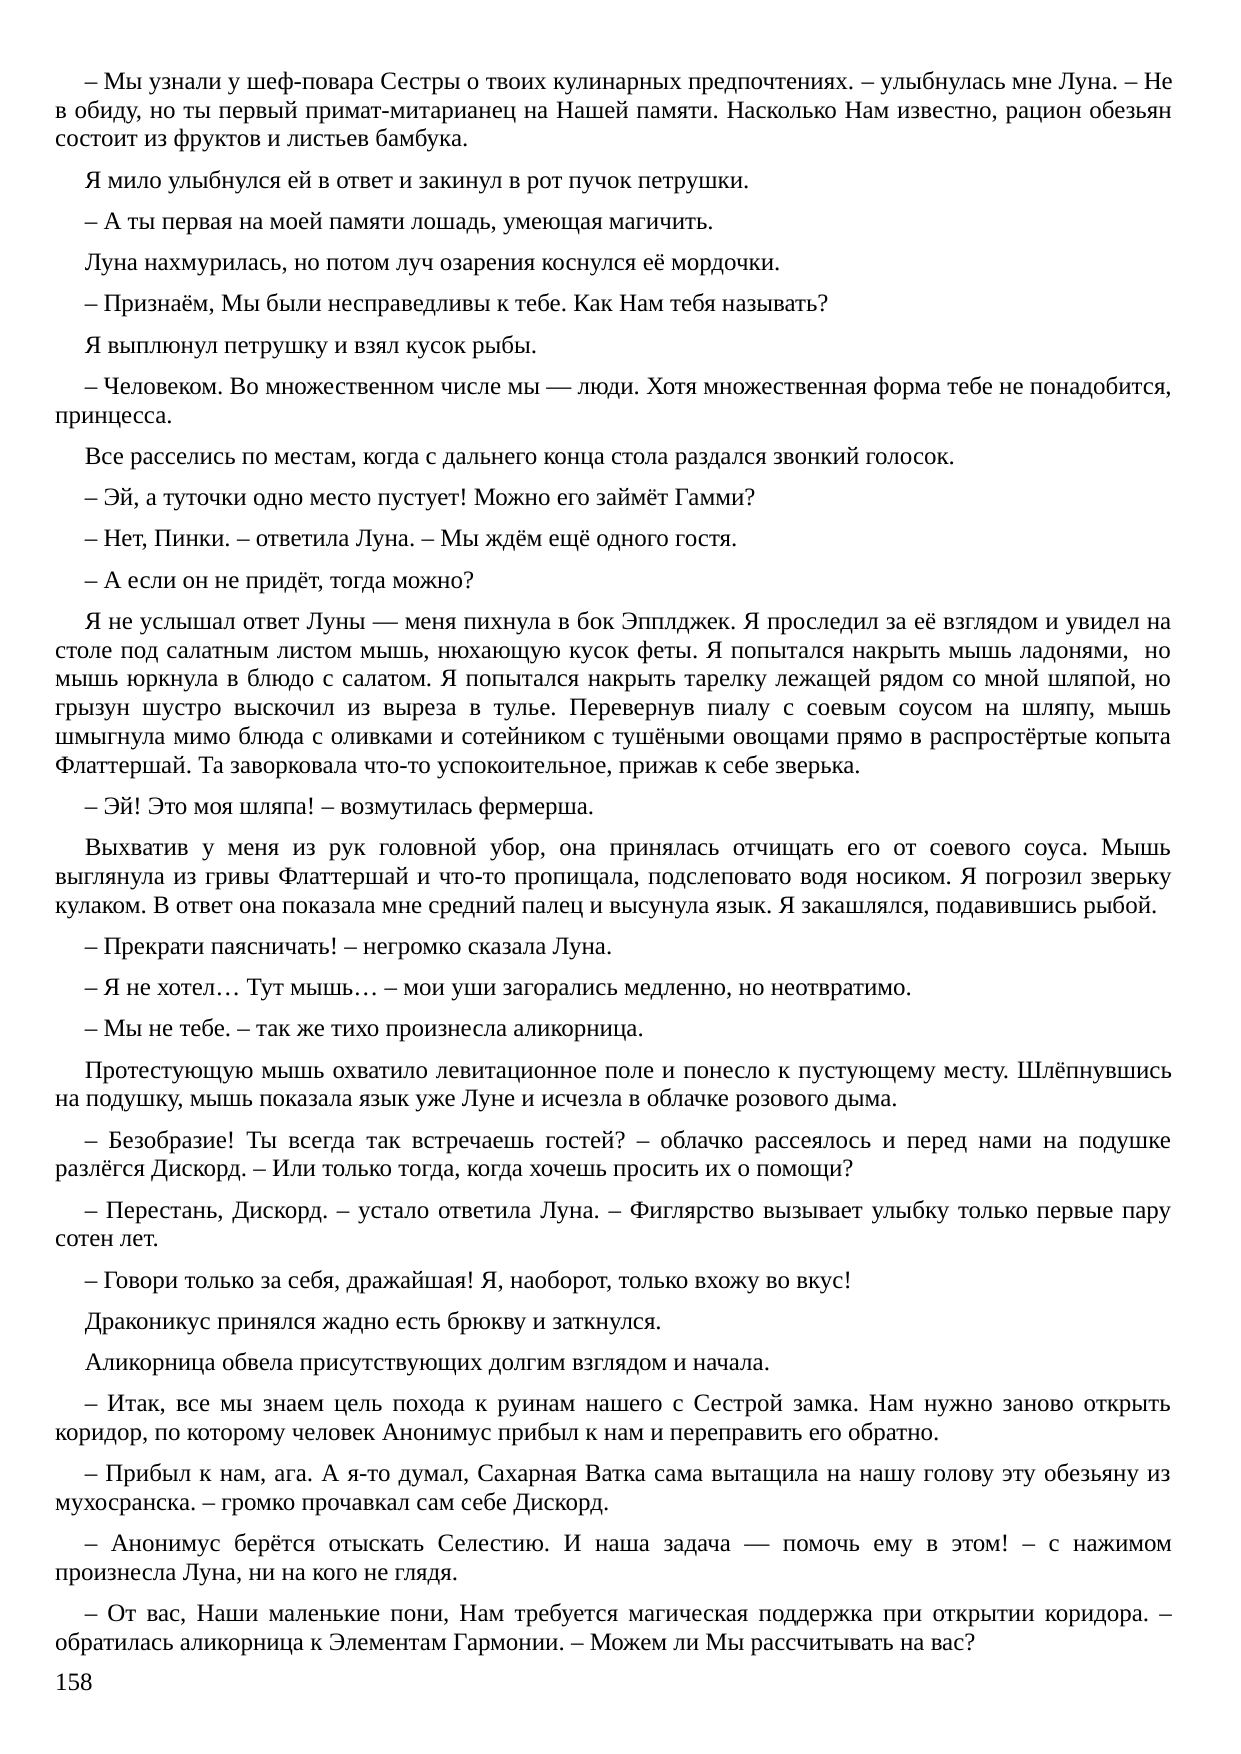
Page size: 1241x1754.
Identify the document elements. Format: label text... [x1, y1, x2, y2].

text – Эй, а туточки одно место пустует! Можно его займёт Гамми? [55, 482, 1173, 511]
text Все расселись по местам, когда с дальнего конца стола раздался звонкий голосок. [55, 441, 1173, 470]
text Аликорница обвела присутствующих долгим взглядом и начала. [55, 1347, 1173, 1376]
text – Признаём, Мы были несправедливы к тебе. Как Нам тебя называть? [55, 288, 1173, 317]
text – Прекрати паясничать! – негромко сказала Луна. [55, 931, 1173, 960]
text – А если он не придёт, тогда можно? [55, 565, 1173, 593]
text Выхватив у меня из рук головной убор, она принялась отчищать его от соевого соуса. Мышь выглянула из гривы Флаттершай и что-то пропищала, подслеповато водя носиком. Я погрозил зверьку кулаком. В ответ она показала мне средний палец и высунула язык. Я закашлялся, подавившись рыбой. [55, 832, 1173, 918]
text – От вас, Наши маленькие пони, Нам требуется магическая поддержка при открытии коридора. – обратилась аликорница к Элементам Гармонии. – Можем ли Мы рассчитывать на вас? [55, 1598, 1173, 1656]
text Драконикус принялся жадно есть брюкву и заткнулся. [55, 1306, 1173, 1335]
text – Говори только за себя, дражайшая! Я, наоборот, только вхожу во вкус! [55, 1265, 1173, 1293]
text – Мы узнали у шеф-повара Сестры о твоих кулинарных предпочтениях. – улыбнулась мне Луна. – Не в обиду, но ты первый примат-митарианец на Нашей памяти. Насколько Нам известно, рацион обезьян состоит из фруктов и листьев бамбука. [55, 66, 1173, 152]
text – Человеком. Во множественном числе мы — люди. Хотя множественная форма тебе не понадобится, принцесса. [55, 371, 1173, 428]
text – А ты первая на моей памяти лошадь, умеющая магичить. [55, 206, 1173, 235]
text – Нет, Пинки. – ответила Луна. – Мы ждём ещё одного гостя. [55, 523, 1173, 552]
text – Я не хотел… Тут мышь… – мои уши загорались медленно, но неотвратимо. [55, 972, 1173, 1001]
text – Итак, все мы знаем цель похода к руинам нашего с Сестрой замка. Нам нужно заново открыть коридор, по которому человек Анонимус прибыл к нам и переправить его обратно. [55, 1388, 1173, 1446]
text – Безобразие! Ты всегда так встречаешь гостей? – облачко рассеялось и перед нами на подушке разлёгся Дискорд. – Или только тогда, когда хочешь просить их о помощи? [55, 1125, 1173, 1182]
text Луна нахмурилась, но потом луч озарения коснулся её мордочки. [55, 247, 1173, 276]
text Я мило улыбнулся ей в ответ и закинул в рот пучок петрушки. [55, 165, 1173, 193]
text – Прибыл к нам, ага. А я-то думал, Сахарная Ватка сама вытащила на нашу голову эту обезьяну из мухосранска. – громко прочавкал сам себе Дискорд. [55, 1458, 1173, 1516]
text Я выплюнул петрушку и взял кусок рыбы. [55, 330, 1173, 358]
text Протестующую мышь охватило левитационное поле и понесло к пустующему месту. Шлёпнувшись на подушку, мышь показала язык уже Луне и исчезла в облачке розового дыма. [55, 1055, 1173, 1112]
text – Мы не тебе. – так же тихо произнесла аликорница. [55, 1013, 1173, 1042]
text Я не услышал ответ Луны — меня пихнула в бок Эпплджек. Я проследил за её взглядом и увидел на столе под салатным листом мышь, нюхающую кусок феты. Я попытался накрыть мышь ладонями, но мышь юркнула в блюдо с салатом. Я попытался накрыть тарелку лежащей рядом со мной шляпой, но грызун шустро выскочил из выреза в тулье. Перевернув пиалу с соевым соусом на шляпу, мышь шмыгнула мимо блюда с оливками и сотейником с тушёными овощами прямо в распростёртые копыта Флаттершай. Та заворковала что-то успокоительное, прижав к себе зверька. [55, 606, 1173, 778]
text – Анонимус берётся отыскать Селестию. И наша задача — помочь ему в этом! – с нажимом произнесла Луна, ни на кого не глядя. [55, 1528, 1173, 1586]
text – Эй! Это моя шляпа! – возмутилась фермерша. [55, 791, 1173, 820]
text – Перестань, Дискорд. – устало ответила Луна. – Фиглярство вызывает улыбку только первые пару сотен лет. [55, 1195, 1173, 1252]
